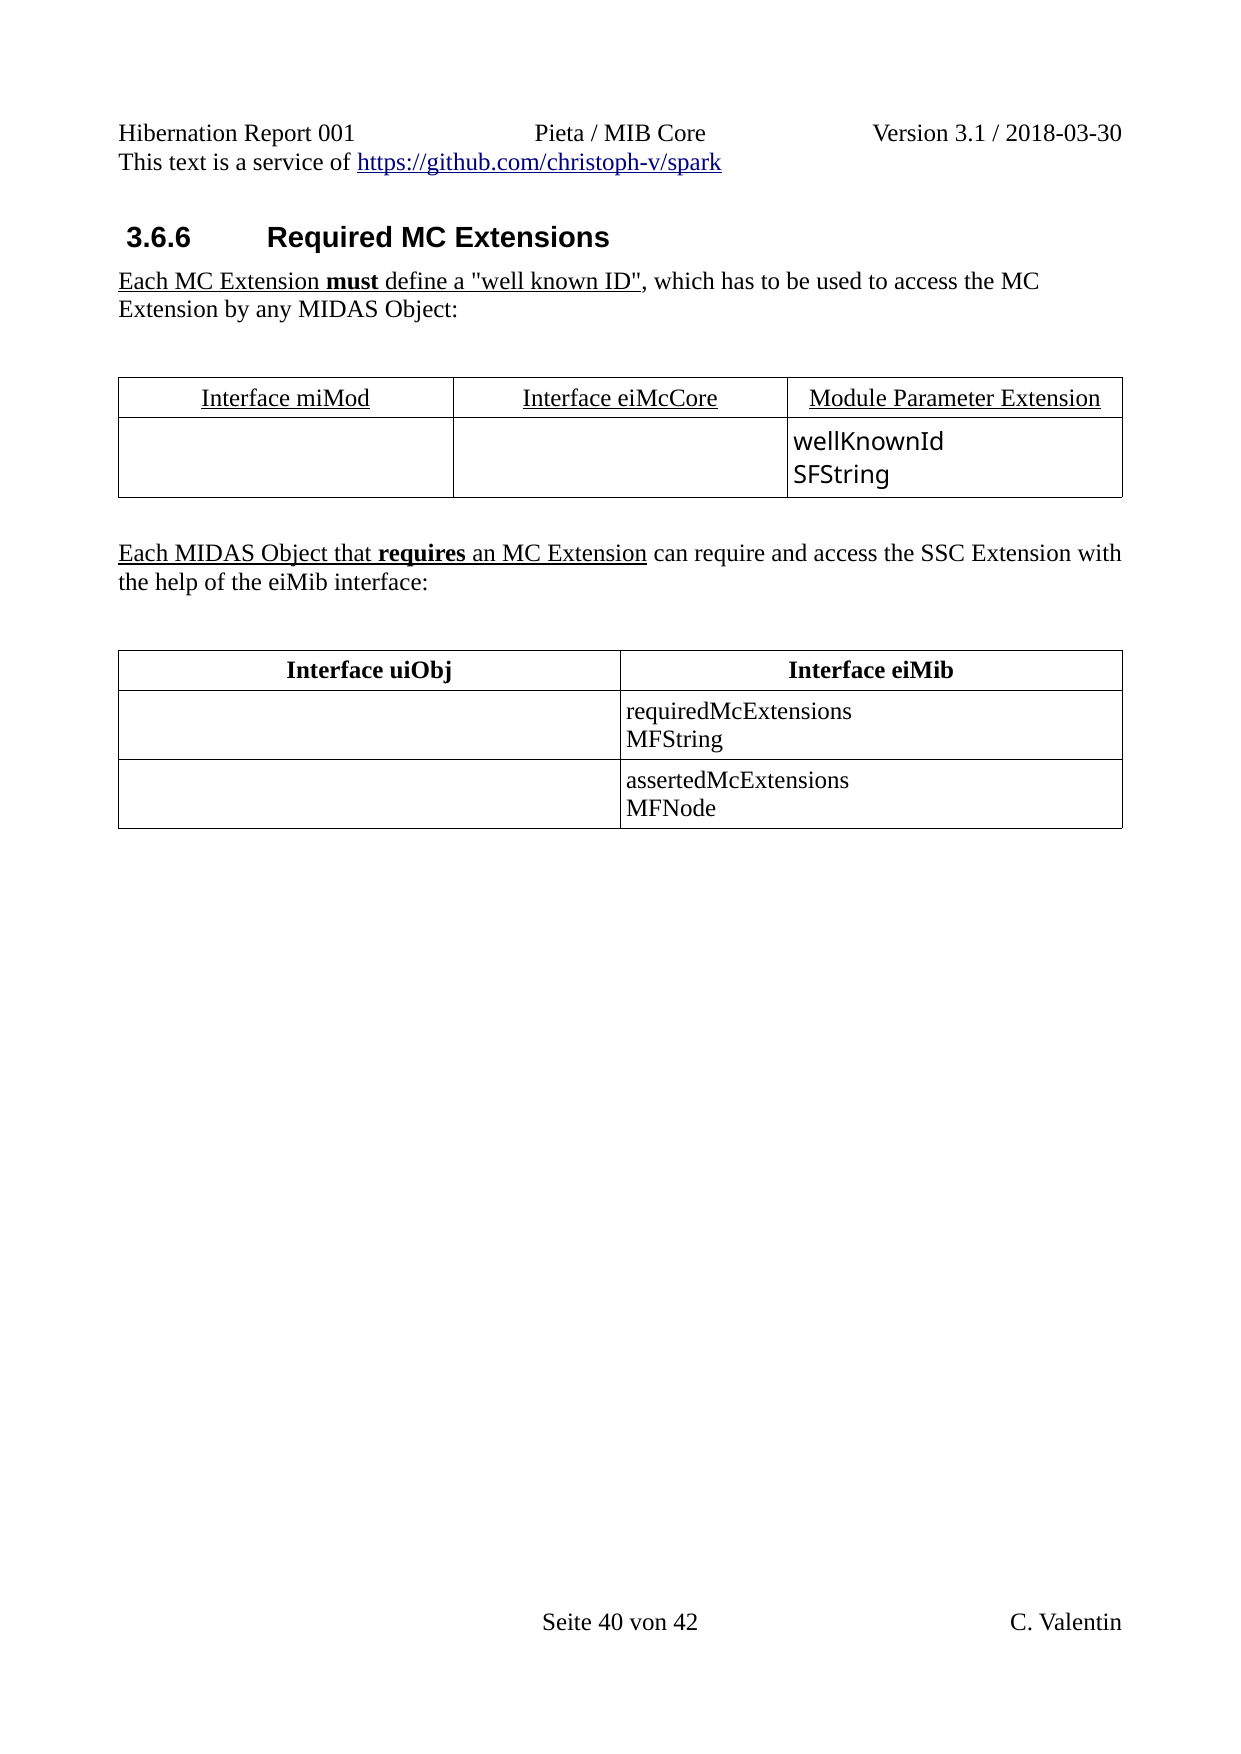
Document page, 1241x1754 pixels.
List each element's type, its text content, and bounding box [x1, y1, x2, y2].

text Each MIDAS Object that requires an MC Extension can require and access the SSC Extension with the help of the eiMib interface: [118, 538, 1122, 596]
table_cell [119, 691, 620, 759]
table_cell [454, 418, 787, 497]
subtitle Required MC Extensions [118, 220, 1122, 253]
table_header Interface miMod [119, 378, 453, 417]
table_cell assertedMcExtensions MFNode [621, 760, 1122, 828]
table_header Module Parameter Extension [788, 378, 1122, 417]
table_header Interface uiObj [119, 651, 620, 690]
table_cell [119, 760, 620, 828]
table_header Interface eiMib [621, 651, 1122, 690]
table_cell wellKnownId SFString [788, 418, 1122, 497]
table_header Interface eiMcCore [454, 378, 787, 417]
table_cell [119, 418, 453, 497]
table_cell requiredMcExtensions MFString [621, 691, 1122, 759]
text Each MC Extension must define a "well known ID", which has to be used to access the MC Extension by any MIDAS Object: [118, 266, 1122, 323]
